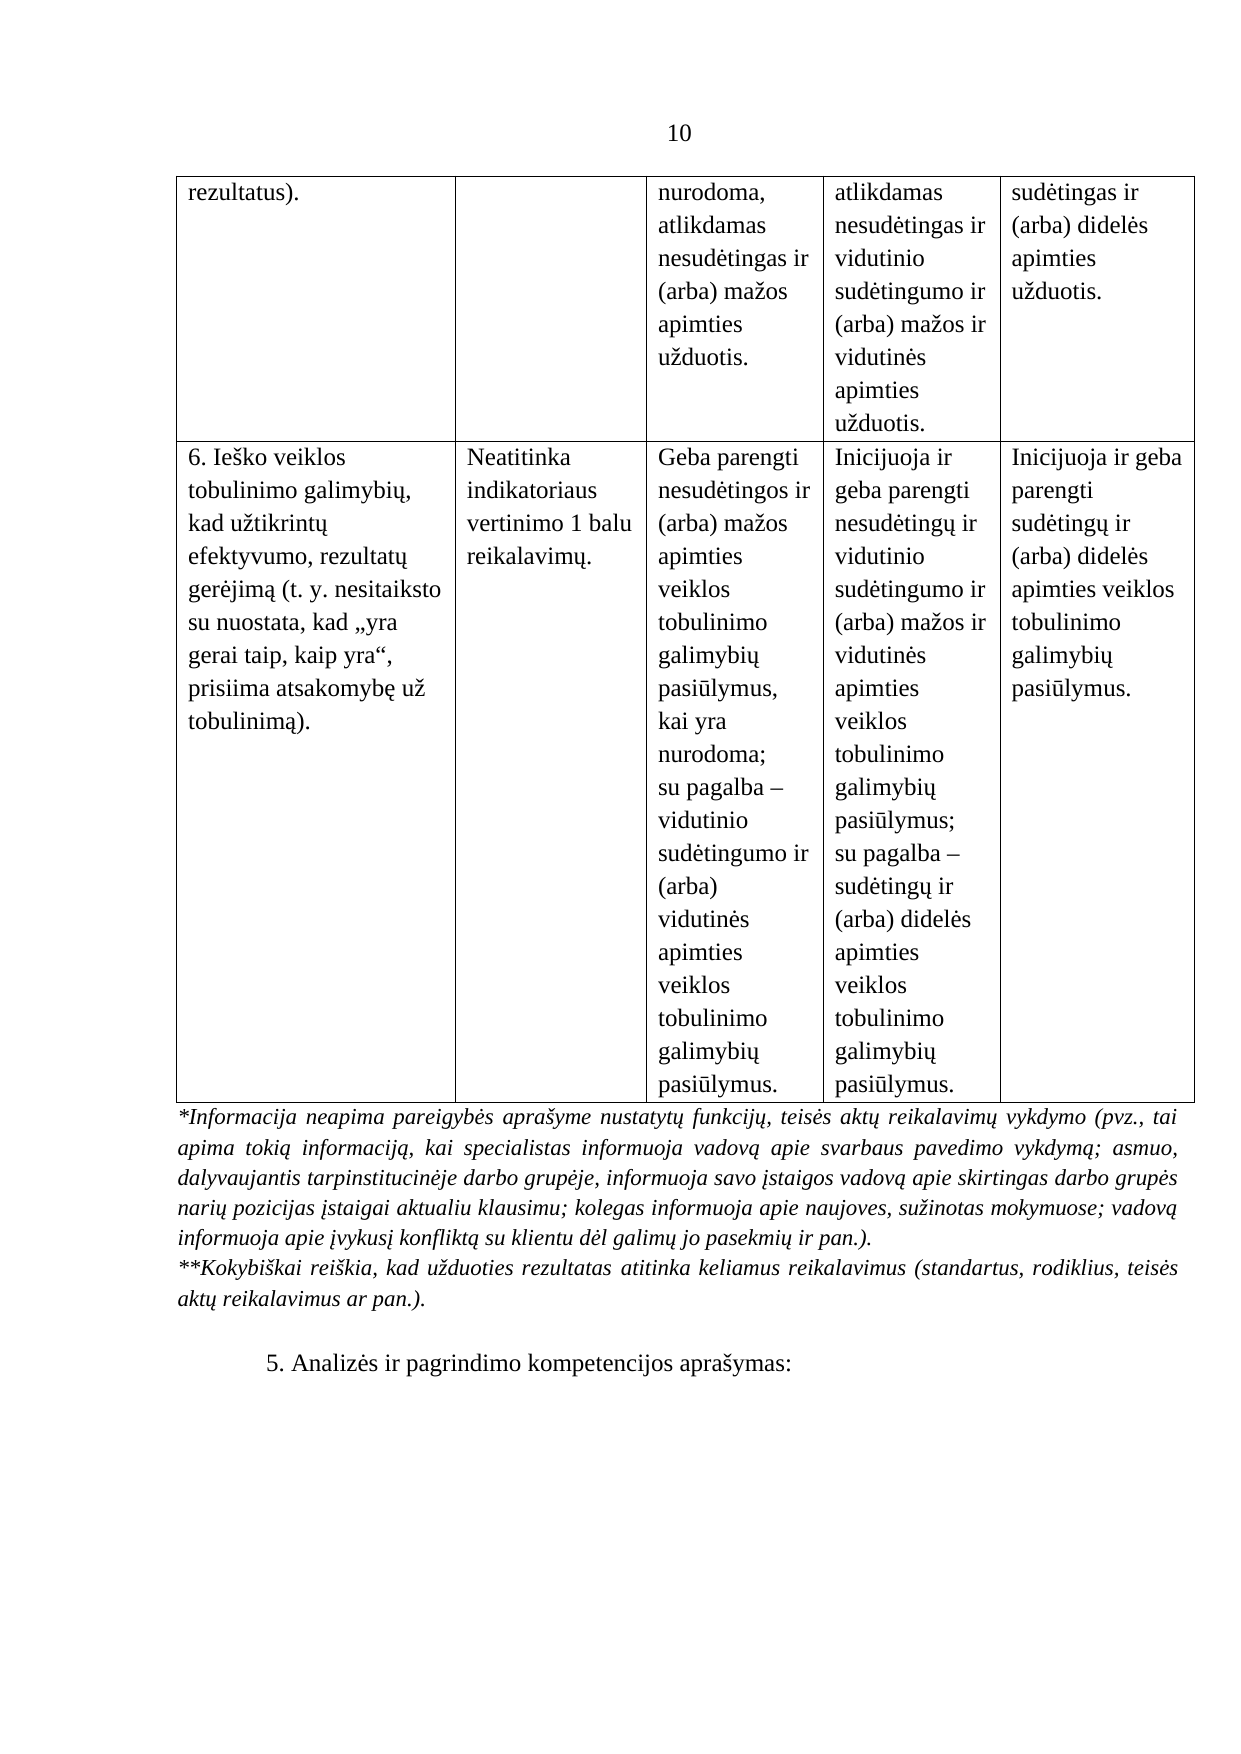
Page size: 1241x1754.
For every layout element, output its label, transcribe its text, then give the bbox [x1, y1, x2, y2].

table_cell Inicijuoja ir geba parengti nesudėtingų ir vidutinio sudėtingumo ir (arba) mažos ir vidutinės apimties veiklos tobulinimo galimybių pasiūlymus; su pagalba – sudėtingų ir (arba) didelės apimties veiklos tobulinimo galimybių pasiūlymus. [824, 442, 1000, 1102]
text 5. Analizės ir pagrindimo kompetencijos aprašymas: [177, 1348, 1181, 1377]
table_cell Geba parengti nesudėtingos ir (arba) mažos apimties veiklos tobulinimo galimybių pasiūlymus, kai yra nurodoma; su pagalba – vidutinio sudėtingumo ir (arba) vidutinės apimties veiklos tobulinimo galimybių pasiūlymus. [647, 442, 823, 1102]
table_cell rezultatus). [177, 177, 455, 441]
table_cell Neatitinka indikatoriaus vertinimo 1 balu reikalavimų. [456, 442, 646, 1102]
table_cell Inicijuoja ir geba parengti sudėtingų ir (arba) didelės apimties veiklos tobulinimo galimybių pasiūlymus. [1001, 442, 1194, 1102]
table_cell [1195, 176, 1199, 441]
text *Informacija neapima pareigybės aprašyme nustatytų funkcijų, teisės aktų reikalavimų vykdymo (pvz., tai apima tokią informaciją, kai specialistas informuoja vadovą apie svarbaus pavedimo vykdymą; asmuo, dalyvaujantis tarpinstitucinėje darbo grupėje, informuoja savo įstaigos vadovą apie skirtingas darbo grupės narių pozicijas įstaigai aktualiu klausimu; kolegas informuoja apie naujoves, sužinotas mokymuose; vadovą informuoja apie įvykusį konfliktą su klientu dėl galimų jo pasekmių ir pan.). [177, 1103, 1181, 1251]
table_cell [456, 177, 646, 441]
table_cell 6. Ieško veiklos tobulinimo galimybių, kad užtikrintų efektyvumo, rezultatų gerėjimą (t. y. nesitaiksto su nuostata, kad „yra gerai taip, kaip yra“, prisiima atsakomybę už tobulinimą). [177, 442, 455, 1102]
text **Kokybiškai reiškia, kad užduoties rezultatas atitinka keliamus reikalavimus (standartus, rodiklius, teisės aktų reikalavimus ar pan.). [177, 1254, 1181, 1311]
table_cell nurodoma, atlikdamas nesudėtingas ir (arba) mažos apimties užduotis. [647, 177, 823, 441]
table_cell atlikdamas nesudėtingas ir vidutinio sudėtingumo ir (arba) mažos ir vidutinės apimties užduotis. [824, 177, 1000, 441]
table_cell [1195, 441, 1199, 1102]
table_cell sudėtingas ir (arba) didelės apimties užduotis. [1001, 177, 1194, 441]
